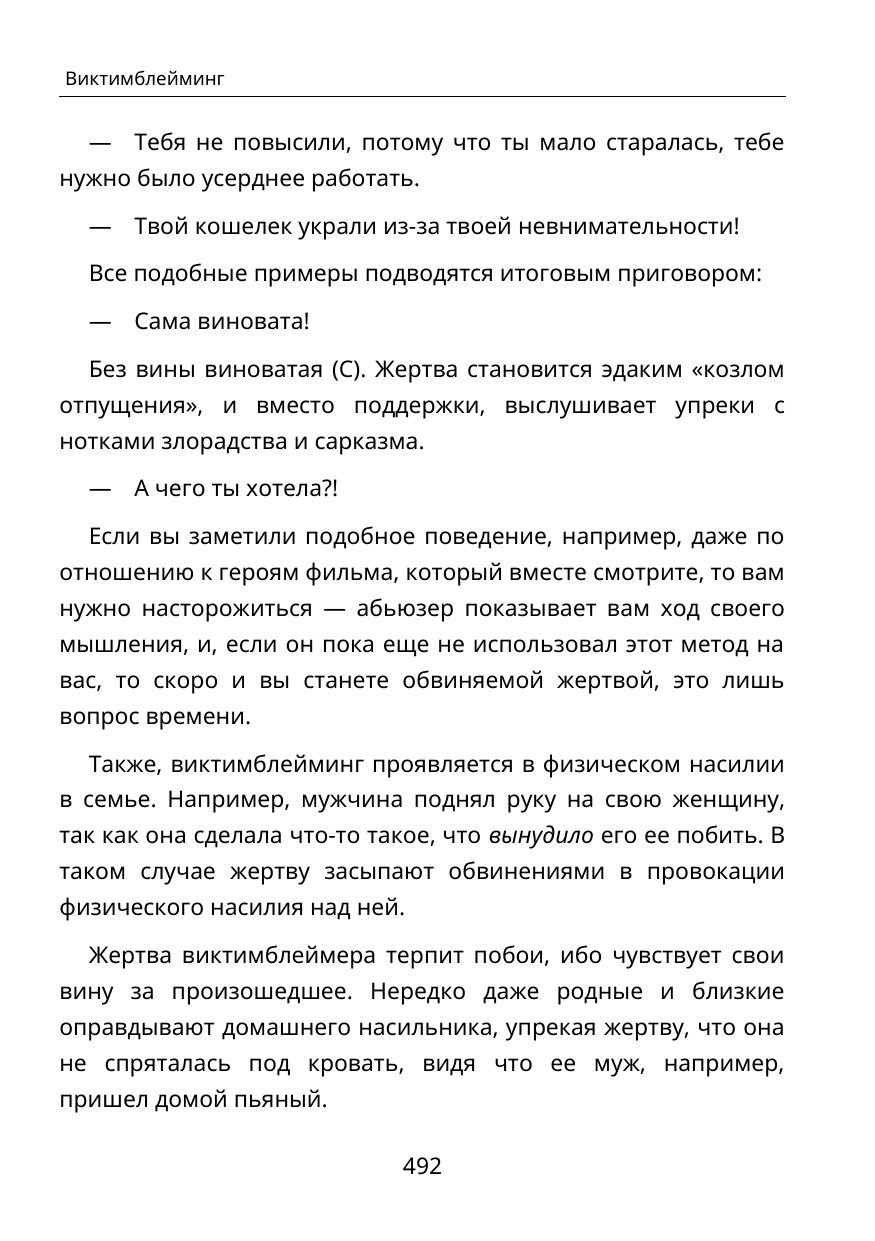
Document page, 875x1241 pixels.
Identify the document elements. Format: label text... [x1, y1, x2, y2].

text Если вы заметили подобное поведение, например, даже по отношению к героям фильма, который вместе смотрите, то вам нужно насторожиться — абьюзер показывает вам ход своего мышления, и, если он пока еще не использовал этот метод на вас, то скоро и вы станете обвиняемой жертвой, это лишь вопрос времени. [59, 520, 786, 731]
list Сама виновата! [59, 305, 786, 336]
text Также, виктимблейминг проявляется в физическом насилии в семье. Например, мужчина поднял руку на свою женщину, так как она сделала что-то такое, что вынудило его ее побить. В таком случае жертву засыпают обвинениями в провокации физического насилия над ней. [59, 747, 786, 922]
text Все подобные примеры подводятся итоговым приговором: [59, 257, 786, 289]
text Без вины виноватая (С). Жертва становится эдаким «козлом отпущения», и вместо поддержки, выслушивает упреки с нотками злорадства и сарказма. [59, 353, 786, 456]
list А чего ты хотела?! [59, 472, 786, 504]
list Твой кошелек украли из-за твоей невнимательности! [59, 210, 786, 241]
text Жертва виктимблеймера терпит побои, ибо чувствует свои вину за произошедшее. Нередко даже родные и близкие оправдывают домашнего насильника, упрекая жертву, что она не спряталась под кровать, видя что ее муж, например, пришел домой пьяный. [59, 939, 786, 1114]
list Тебя не повысили, потому что ты мало старалась, тебе нужно было усерднее работать. [59, 126, 786, 193]
